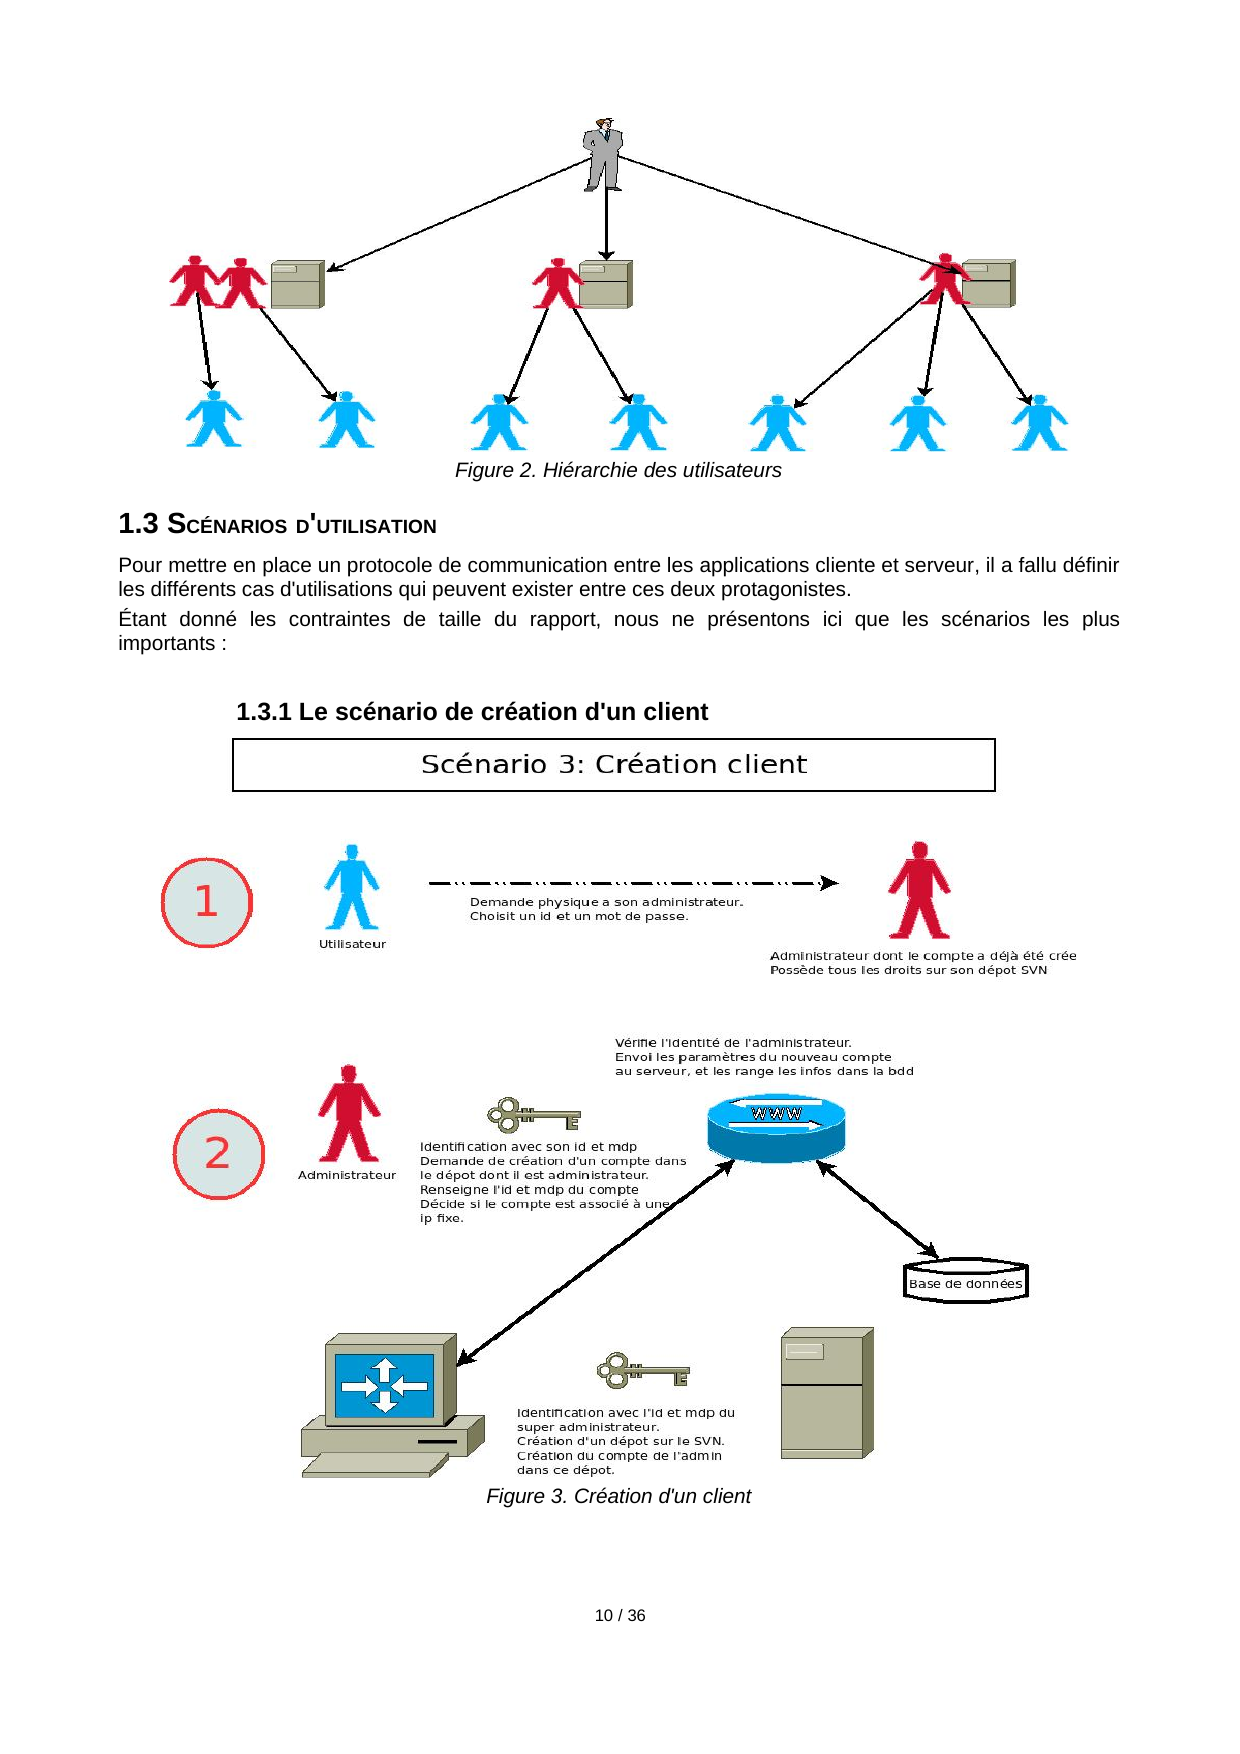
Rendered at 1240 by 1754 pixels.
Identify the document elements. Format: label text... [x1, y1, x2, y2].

text Pour mettre en place un protocole de communication entre les applications cliente et serveur, il a fallu définir les différents cas d'utilisations qui peuvent exister entre ces deux protagonistes. [118, 552, 1121, 600]
text Figure 2. Hiérarchie des utilisateurs [118, 457, 1121, 481]
picture [761, 435, 797, 452]
picture [169, 118, 1071, 452]
subtitle Le scénario de création d'un client [236, 697, 1121, 726]
text Étant donné les contraintes de taille du rapport, nous ne présentons ici que les scénarios les plus importants : [118, 607, 1121, 654]
picture [160, 738, 1079, 1478]
subtitle Scénarios d'utilisation [118, 506, 1121, 540]
text Figure 3. Création d'un client [118, 1484, 1121, 1508]
